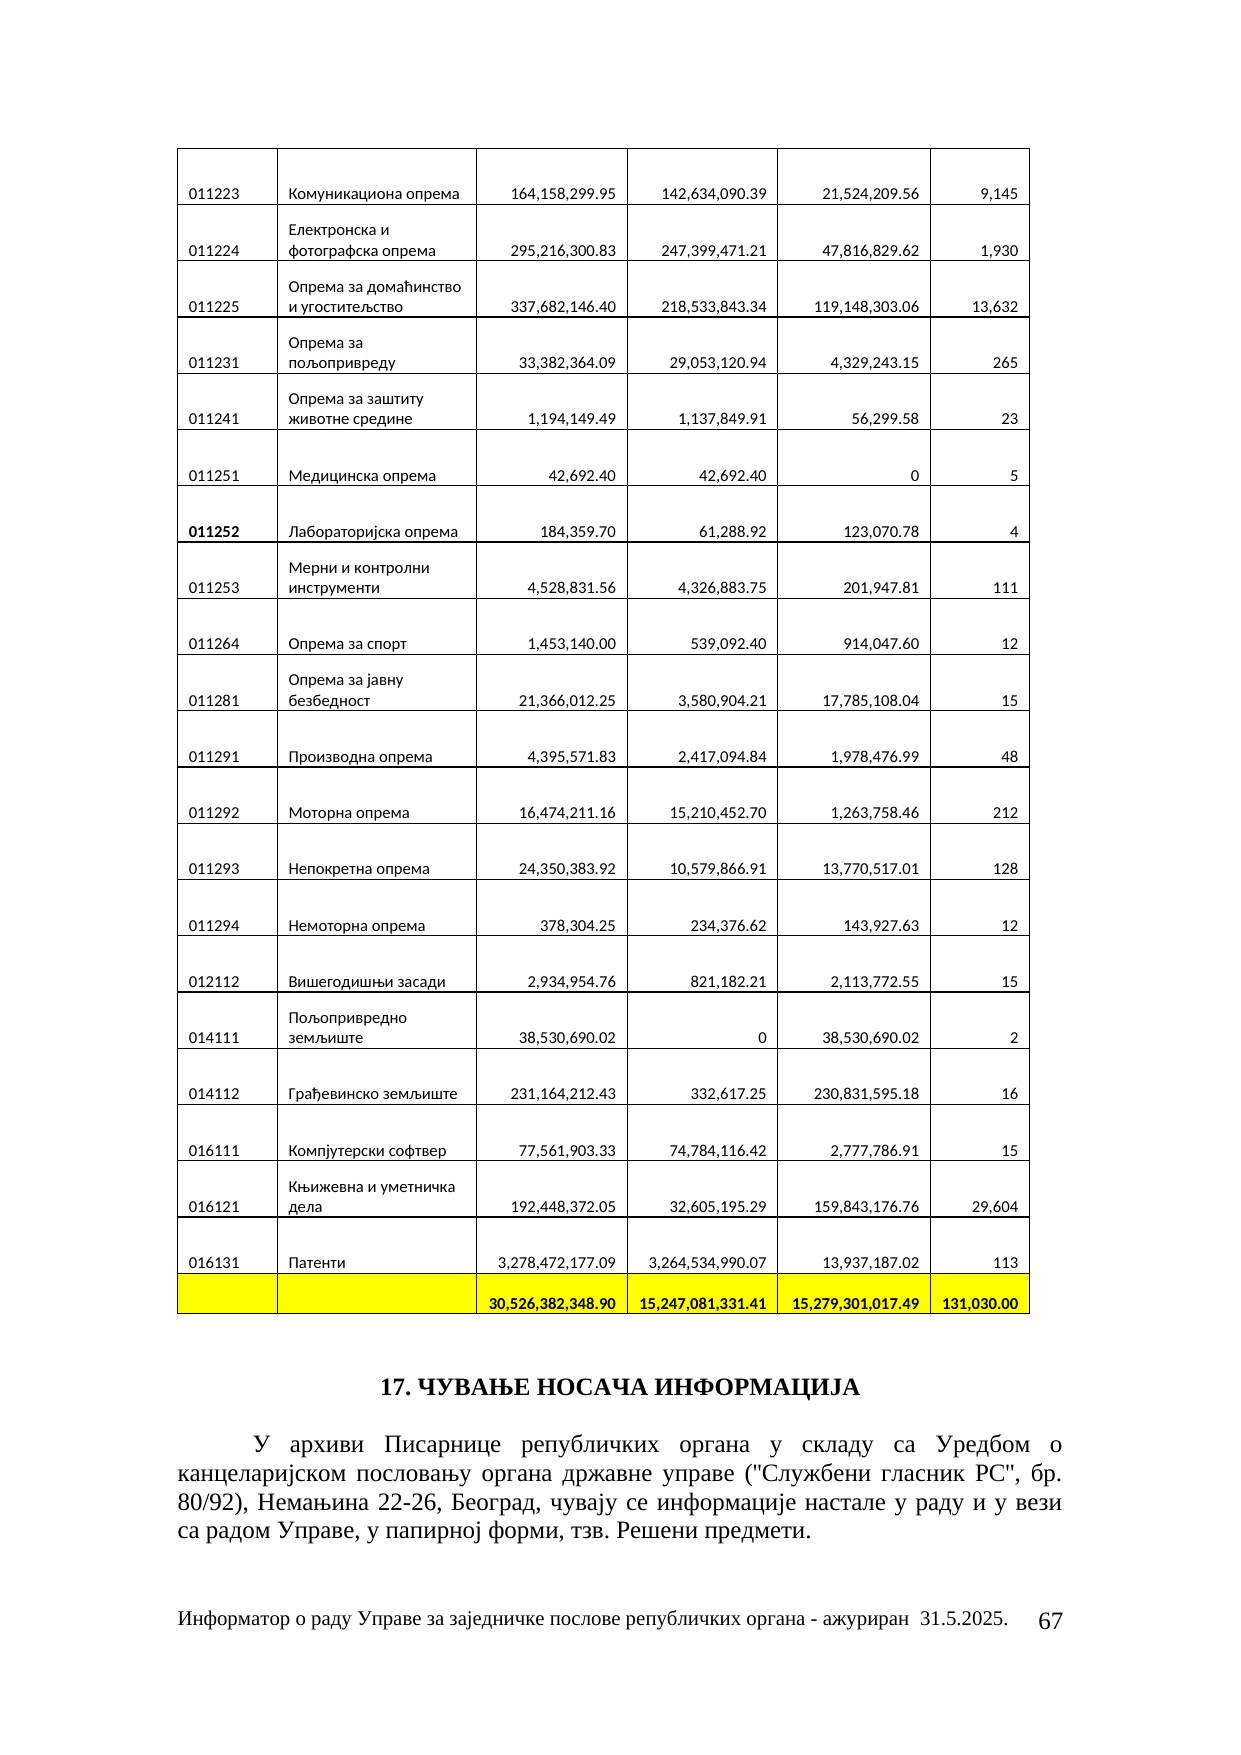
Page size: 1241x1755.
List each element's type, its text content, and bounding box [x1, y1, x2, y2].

table_cell 13,632 [931, 261, 1029, 316]
table_cell 4,395,571.83 [477, 711, 627, 766]
table_cell 15,247,081,331.41 [628, 1274, 777, 1313]
table_cell 011252 [178, 486, 277, 541]
table_cell 42,692.40 [628, 430, 777, 485]
table_cell 231,164,212.43 [477, 1049, 627, 1104]
table_cell 0 [628, 993, 777, 1048]
table_cell Моторна опрема [278, 768, 476, 823]
table_cell Непокретна опрема [278, 824, 476, 879]
table_cell 16 [931, 1049, 1029, 1104]
table_cell 016111 [178, 1105, 277, 1160]
table_cell 011231 [178, 318, 277, 373]
table_cell 119,148,303.06 [778, 261, 930, 316]
table_cell 011224 [178, 205, 277, 260]
table_cell Медицинска опрема [278, 430, 476, 485]
table_cell 014111 [178, 993, 277, 1048]
table_cell 337,682,146.40 [477, 261, 627, 316]
table_cell 159,843,176.76 [778, 1161, 930, 1216]
table_cell Електронска и фотографска опрема [278, 205, 476, 260]
table_cell 10,579,866.91 [628, 824, 777, 879]
table_cell 29,053,120.94 [628, 318, 777, 373]
table_cell 142,634,090.39 [628, 149, 777, 204]
table_cell 011291 [178, 711, 277, 766]
table_cell 012112 [178, 936, 277, 991]
table_cell 16,474,211.16 [477, 768, 627, 823]
table_cell 128 [931, 824, 1029, 879]
table_cell 2,113,772.55 [778, 936, 930, 991]
table_cell 0 [778, 430, 930, 485]
table_cell Компјутерски софтвер [278, 1105, 476, 1160]
table_cell 9,145 [931, 149, 1029, 204]
table_cell 12 [931, 880, 1029, 935]
table_cell 011294 [178, 880, 277, 935]
table_cell 2,934,954.76 [477, 936, 627, 991]
table_cell 332,617.25 [628, 1049, 777, 1104]
table_cell 011225 [178, 261, 277, 316]
table_cell 111 [931, 543, 1029, 598]
table_cell 131,030.00 [931, 1274, 1029, 1313]
table_cell Књижевна и уметничка дела [278, 1161, 476, 1216]
table_cell 212 [931, 768, 1029, 823]
table_cell 378,304.25 [477, 880, 627, 935]
table_cell 24,350,383.92 [477, 824, 627, 879]
table_cell 38,530,690.02 [477, 993, 627, 1048]
table_cell 164,158,299.95 [477, 149, 627, 204]
table_cell 3,278,472,177.09 [477, 1218, 627, 1273]
table_cell 1,930 [931, 205, 1029, 260]
table_cell 56,299.58 [778, 374, 930, 429]
table_cell 30,526,382,348.90 [477, 1274, 627, 1313]
table_cell [178, 1274, 277, 1313]
table_cell Мерни и контролни инструменти [278, 543, 476, 598]
table_cell 143,927.63 [778, 880, 930, 935]
table_cell 218,533,843.34 [628, 261, 777, 316]
table_cell 1,263,758.46 [778, 768, 930, 823]
table_cell 914,047.60 [778, 599, 930, 654]
table_cell 2,417,094.84 [628, 711, 777, 766]
table_cell 4 [931, 486, 1029, 541]
table_cell 1,137,849.91 [628, 374, 777, 429]
table_cell 192,448,372.05 [477, 1161, 627, 1216]
table_cell Опрема за спорт [278, 599, 476, 654]
table_cell 15 [931, 1105, 1029, 1160]
table_cell 32,605,195.29 [628, 1161, 777, 1216]
table_cell 21,524,209.56 [778, 149, 930, 204]
table_cell 12 [931, 599, 1029, 654]
table_cell 13,937,187.02 [778, 1218, 930, 1273]
table_cell 47,816,829.62 [778, 205, 930, 260]
table_cell 2 [931, 993, 1029, 1048]
table_cell 15,210,452.70 [628, 768, 777, 823]
table_cell 61,288.92 [628, 486, 777, 541]
table_cell 234,376.62 [628, 880, 777, 935]
table_cell Опрема за пољопривреду [278, 318, 476, 373]
table_cell Грађевинско земљиште [278, 1049, 476, 1104]
table_cell 011223 [178, 149, 277, 204]
table_cell Производна опрема [278, 711, 476, 766]
table_cell Пољопривредно земљиште [278, 993, 476, 1048]
table_cell 23 [931, 374, 1029, 429]
subtitle 17. ЧУВАЊЕ НОСАЧА ИНФОРМАЦИЈА [177, 1372, 1063, 1401]
table_cell 123,070.78 [778, 486, 930, 541]
table_cell 295,216,300.83 [477, 205, 627, 260]
table_cell Комуникациона опрема [278, 149, 476, 204]
table_cell 011251 [178, 430, 277, 485]
table_cell 3,580,904.21 [628, 655, 777, 710]
table_cell 247,399,471.21 [628, 205, 777, 260]
table_cell 016131 [178, 1218, 277, 1273]
table_cell 1,978,476.99 [778, 711, 930, 766]
table_cell 4,528,831.56 [477, 543, 627, 598]
table_cell 539,092.40 [628, 599, 777, 654]
table_cell 4,326,883.75 [628, 543, 777, 598]
table_cell 1,453,140.00 [477, 599, 627, 654]
table_cell 011241 [178, 374, 277, 429]
table_cell 3,264,534,990.07 [628, 1218, 777, 1273]
table_cell 5 [931, 430, 1029, 485]
table_cell 74,784,116.42 [628, 1105, 777, 1160]
table_cell 15,279,301,017.49 [778, 1274, 930, 1313]
table_cell 184,359.70 [477, 486, 627, 541]
table_cell 1,194,149.49 [477, 374, 627, 429]
table_cell 011292 [178, 768, 277, 823]
table_cell 17,785,108.04 [778, 655, 930, 710]
table_cell Патенти [278, 1218, 476, 1273]
table_cell 33,382,364.09 [477, 318, 627, 373]
table_cell 38,530,690.02 [778, 993, 930, 1048]
table_cell 821,182.21 [628, 936, 777, 991]
table_cell Опрема за заштиту животне средине [278, 374, 476, 429]
table_cell Опрема за јавну безбедност [278, 655, 476, 710]
table_cell 011264 [178, 599, 277, 654]
table_cell 230,831,595.18 [778, 1049, 930, 1104]
table_cell 011253 [178, 543, 277, 598]
table_cell 014112 [178, 1049, 277, 1104]
table_cell 265 [931, 318, 1029, 373]
text У архиви Писарнице републичких органа у складу са Уредбом о канцеларијском пословању органа државне управе (''Службени гласник РС'', бр. 80/92), Немањина 22-26, Београд, чувају се информације настале у раду и у вези са радом Управе, у папирној форми, тзв. Решени предмети. [177, 1429, 1063, 1544]
table_cell 42,692.40 [477, 430, 627, 485]
table_cell 011281 [178, 655, 277, 710]
table_cell 2,777,786.91 [778, 1105, 930, 1160]
table_cell 201,947.81 [778, 543, 930, 598]
table_cell Опрема за домаћинство и угоститељство [278, 261, 476, 316]
table_cell [278, 1274, 476, 1313]
table_cell 15 [931, 655, 1029, 710]
table_cell 21,366,012.25 [477, 655, 627, 710]
table_cell Вишегодишњи засади [278, 936, 476, 991]
table_cell 4,329,243.15 [778, 318, 930, 373]
table_cell Немоторна опрема [278, 880, 476, 935]
table_cell 113 [931, 1218, 1029, 1273]
table_cell 48 [931, 711, 1029, 766]
table_cell Лабораторијска опрема [278, 486, 476, 541]
table_cell 77,561,903.33 [477, 1105, 627, 1160]
table_cell 13,770,517.01 [778, 824, 930, 879]
table_cell 016121 [178, 1161, 277, 1216]
table_cell 29,604 [931, 1161, 1029, 1216]
table_cell 15 [931, 936, 1029, 991]
table_cell 011293 [178, 824, 277, 879]
